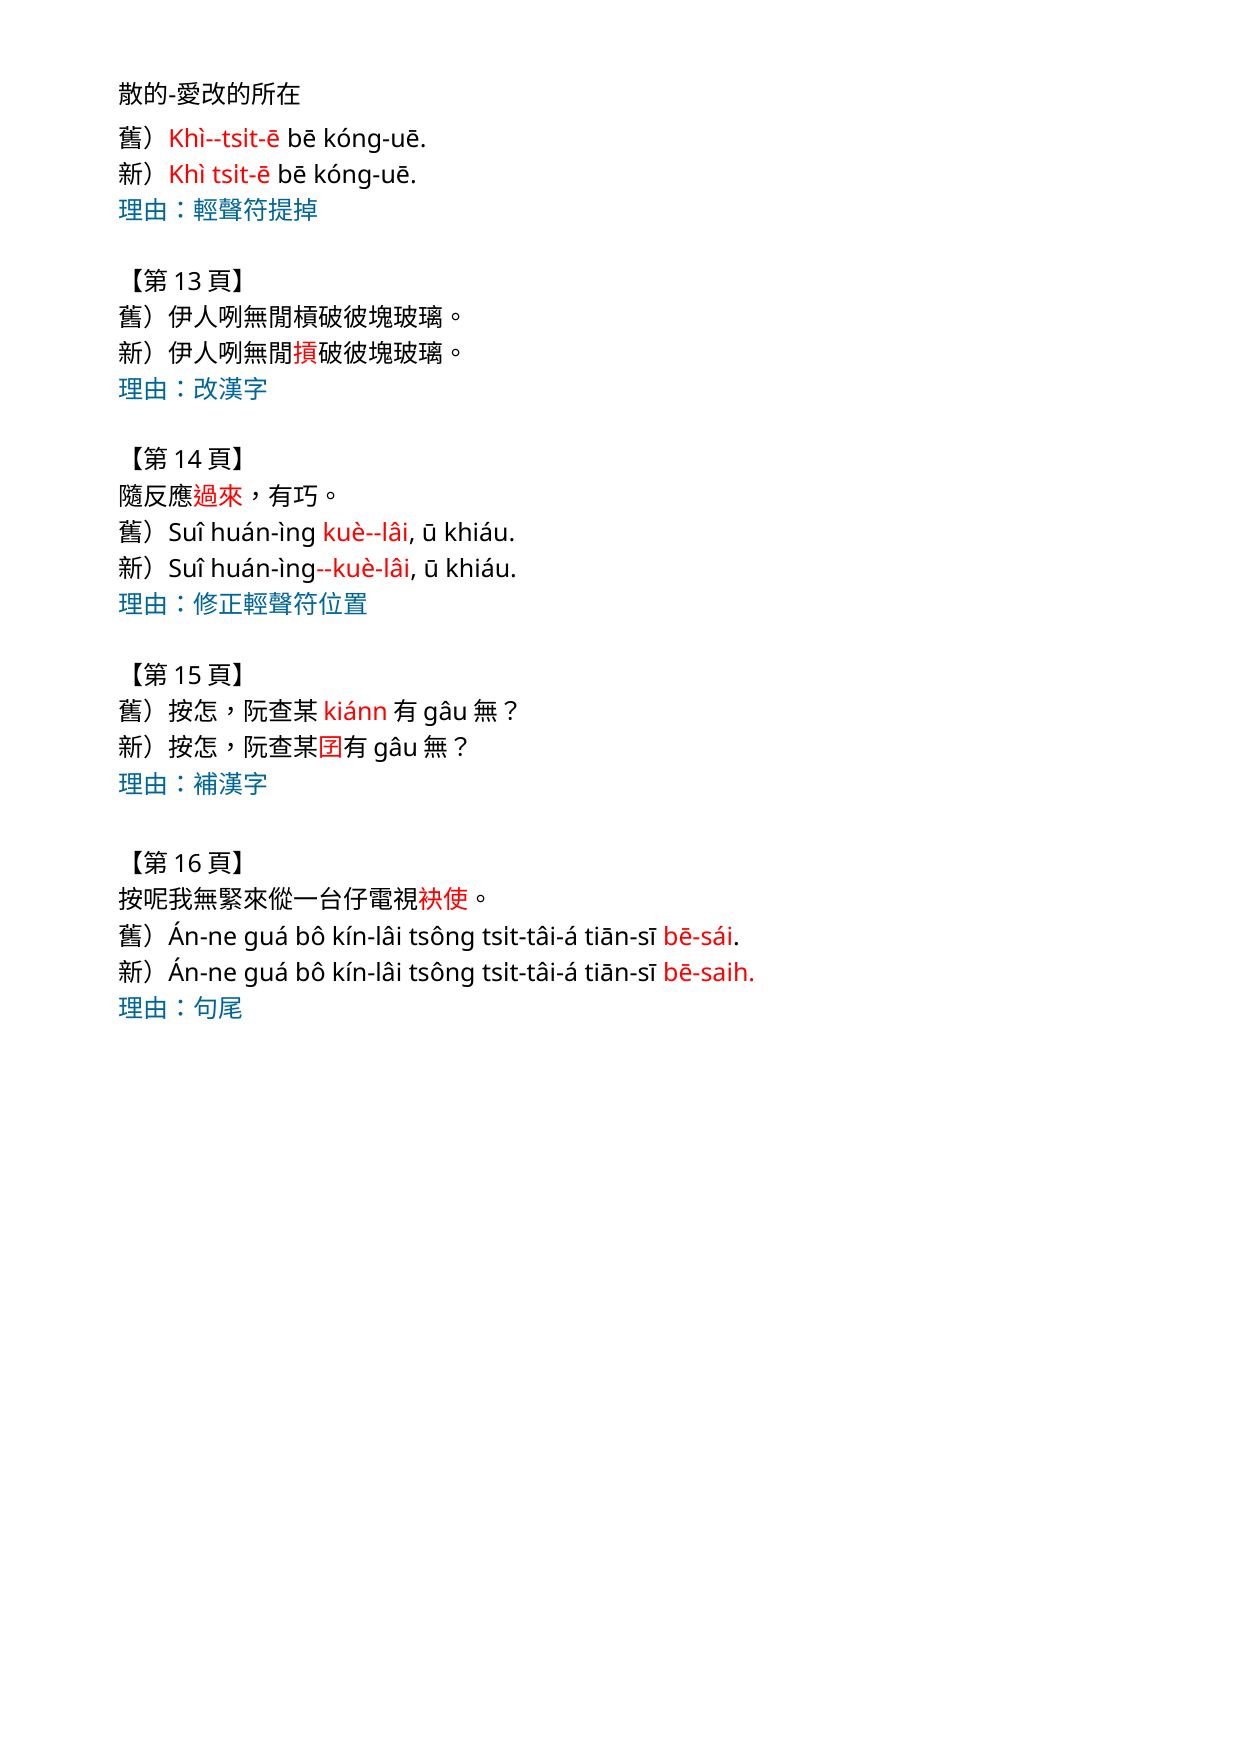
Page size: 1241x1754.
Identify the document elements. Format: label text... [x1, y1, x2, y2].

text 隨反應過來，有巧。 [118, 476, 1122, 512]
text 理由：改漢字 [118, 370, 1122, 406]
text 新）Khì tsi̍t-ē bē kóng-uē. [118, 154, 1122, 191]
text 【第16頁】 [118, 844, 1122, 880]
text 舊）Suî huán-ìng kuè--lâi, ū khiáu. [118, 512, 1122, 549]
text 【第14頁】 [118, 440, 1122, 476]
text 新）Án-ne guá bô kín-lâi tsông tsi̍t-tâi-á tiān-sī bē-saih. [118, 952, 1122, 989]
text 【第13頁】 [118, 261, 1122, 297]
text 新）Suî huán-ìng--kuè-lâi, ū khiáu. [118, 549, 1122, 585]
text 新）按怎，阮查某囝有gâu無？ [118, 728, 1122, 764]
text 舊）按怎，阮查某kiánn有gâu無？ [118, 692, 1122, 728]
text 舊）Án-ne guá bô kín-lâi tsông tsi̍t-tâi-á tiān-sī bē-sái. [118, 916, 1122, 952]
text 舊）伊人咧無閒槓破彼塊玻璃。 [118, 297, 1122, 333]
text 理由：修正輕聲符位置 [118, 585, 1122, 621]
text 理由：補漢字 [118, 764, 1122, 800]
text 新）伊人咧無閒摃破彼塊玻璃。 [118, 333, 1122, 370]
text 按呢我無緊來傱一台仔電視袂使。 [118, 880, 1122, 916]
text 理由：輕聲符提掉 [118, 191, 1122, 227]
text 【第15頁】 [118, 655, 1122, 692]
text 舊）Khì--tsi̍t-ē bē kóng-uē. [118, 118, 1122, 154]
text 理由：句尾 [118, 989, 1122, 1025]
